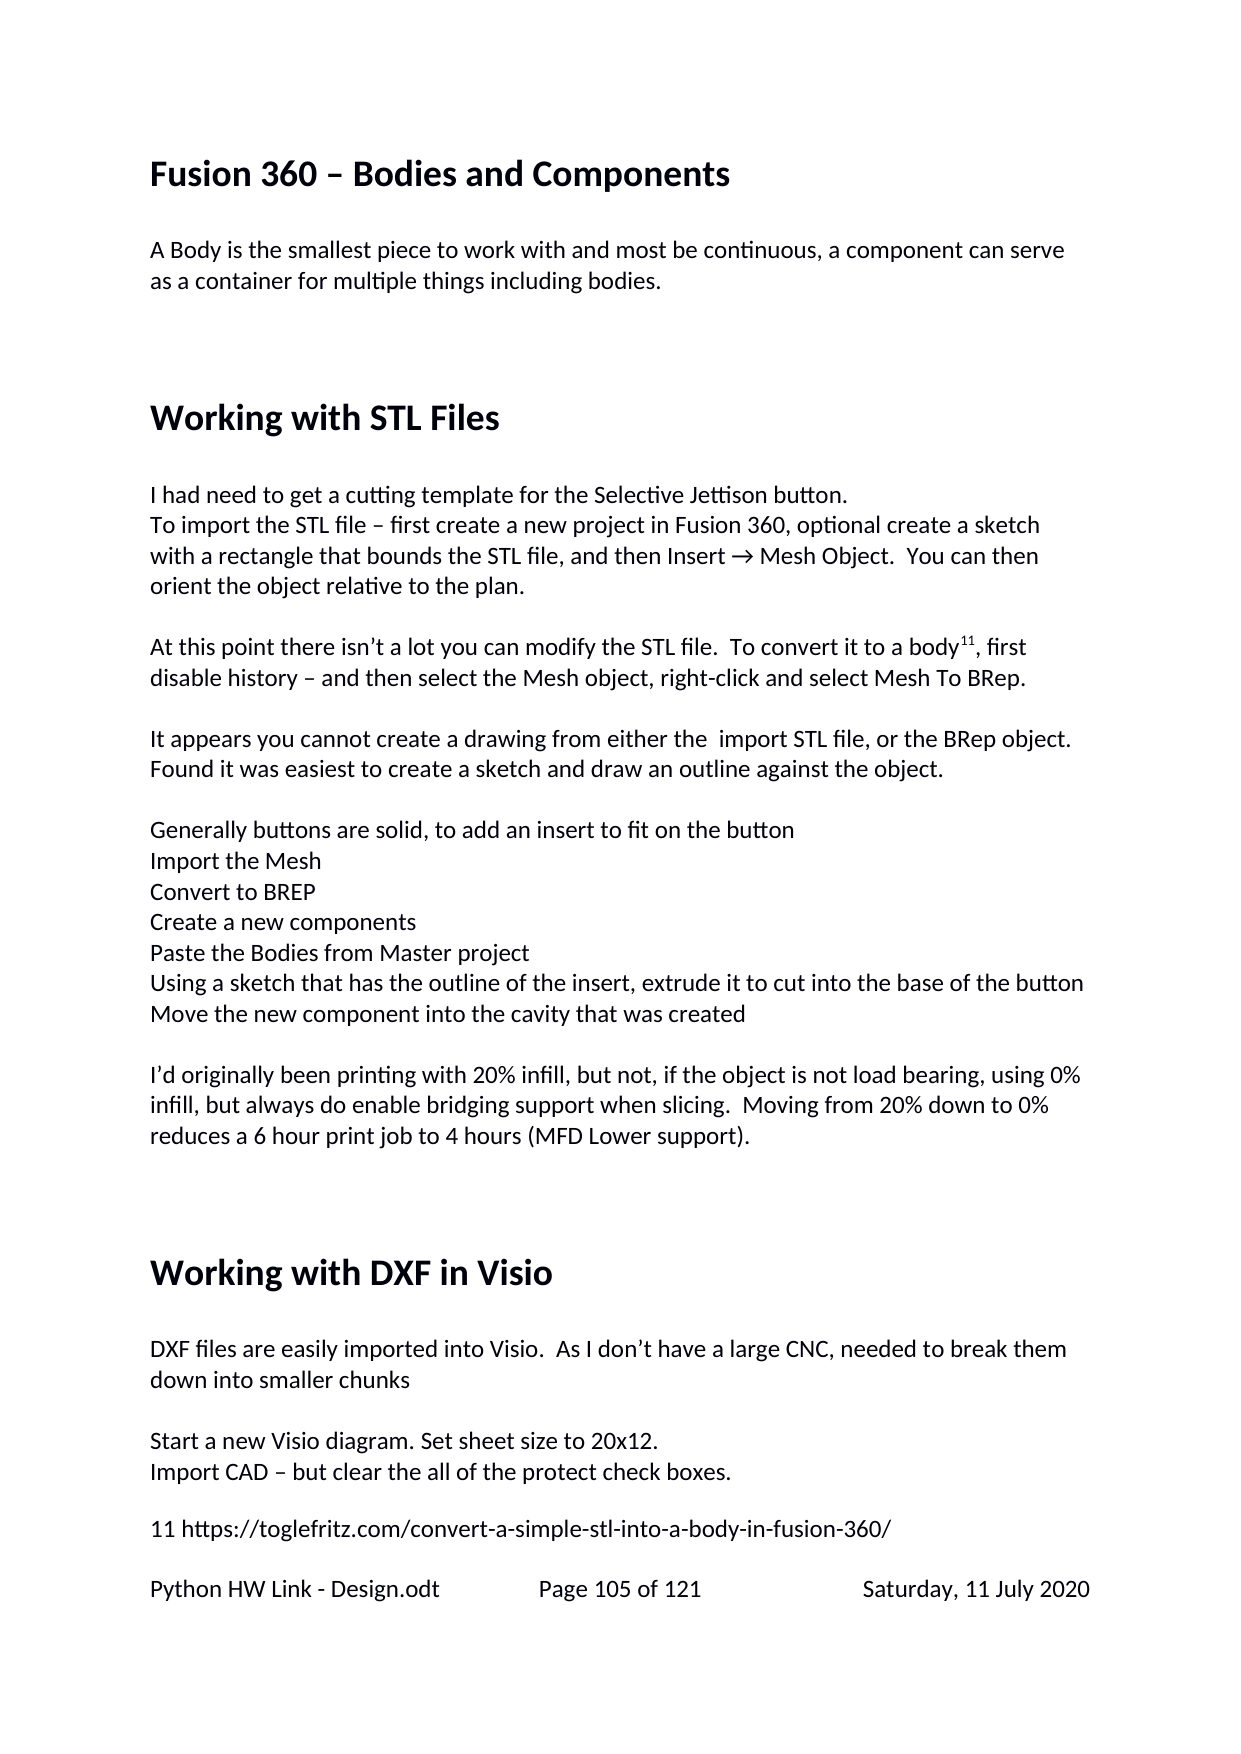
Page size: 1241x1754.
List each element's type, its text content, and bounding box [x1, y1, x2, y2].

text A Body is the smallest piece to work with and most be continuous, a component can serve as a container for multiple things including bodies. [150, 235, 1090, 296]
text Paste the Bodies from Master project [150, 937, 1090, 967]
text Move the new component into the cavity that was created [150, 998, 1090, 1028]
text Generally buttons are solid, to add an insert to fit on the button [150, 815, 1090, 845]
text Start a new Visio diagram. Set sheet size to 20x12. [150, 1425, 1090, 1456]
subtitle Working with DXF in Visio [150, 1249, 1090, 1295]
text Using a sketch that has the outline of the insert, extrude it to cut into the base of the button [150, 967, 1090, 998]
text Import the Mesh [150, 845, 1090, 876]
text At this point there isn’t a lot you can modify the STL file. To convert it to a body, first disable history – and then select the Mesh object, right-click and select Mesh To BRep. [150, 632, 1090, 693]
text It appears you cannot create a drawing from either the import STL file, or the BRep object. Found it was easiest to create a sketch and draw an outline against the object. [150, 723, 1090, 784]
subtitle Fusion 360 – Bodies and Components [150, 150, 1090, 196]
text Convert to BREP [150, 876, 1090, 906]
text I’d originally been printing with 20% infill, but not, if the object is not load bearing, using 0% infill, but always do enable bridging support when slicing. Moving from 20% down to 0% reduces a 6 hour print job to 4 hours (MFD Lower support). [150, 1059, 1090, 1150]
subtitle Working with STL Files [150, 394, 1090, 440]
text Import CAD – but clear the all of the protect check boxes. [150, 1456, 1090, 1486]
text To import the STL file – first create a new project in Fusion 360, optional create a sketch with a rectangle that bounds the STL file, and then Insert → Mesh Object. You can then orient the object relative to the plan. [150, 509, 1090, 601]
text I had need to get a cutting template for the Selective Jettison button. [150, 479, 1090, 509]
text DXF files are easily imported into Visio. As I don’t have a large CNC, needed to break them down into smaller chunks [150, 1334, 1090, 1395]
text https://toglefritz.com/convert-a-simple-stl-into-a-body-in-fusion-360/ [150, 1513, 1090, 1543]
text Create a new components [150, 906, 1090, 937]
